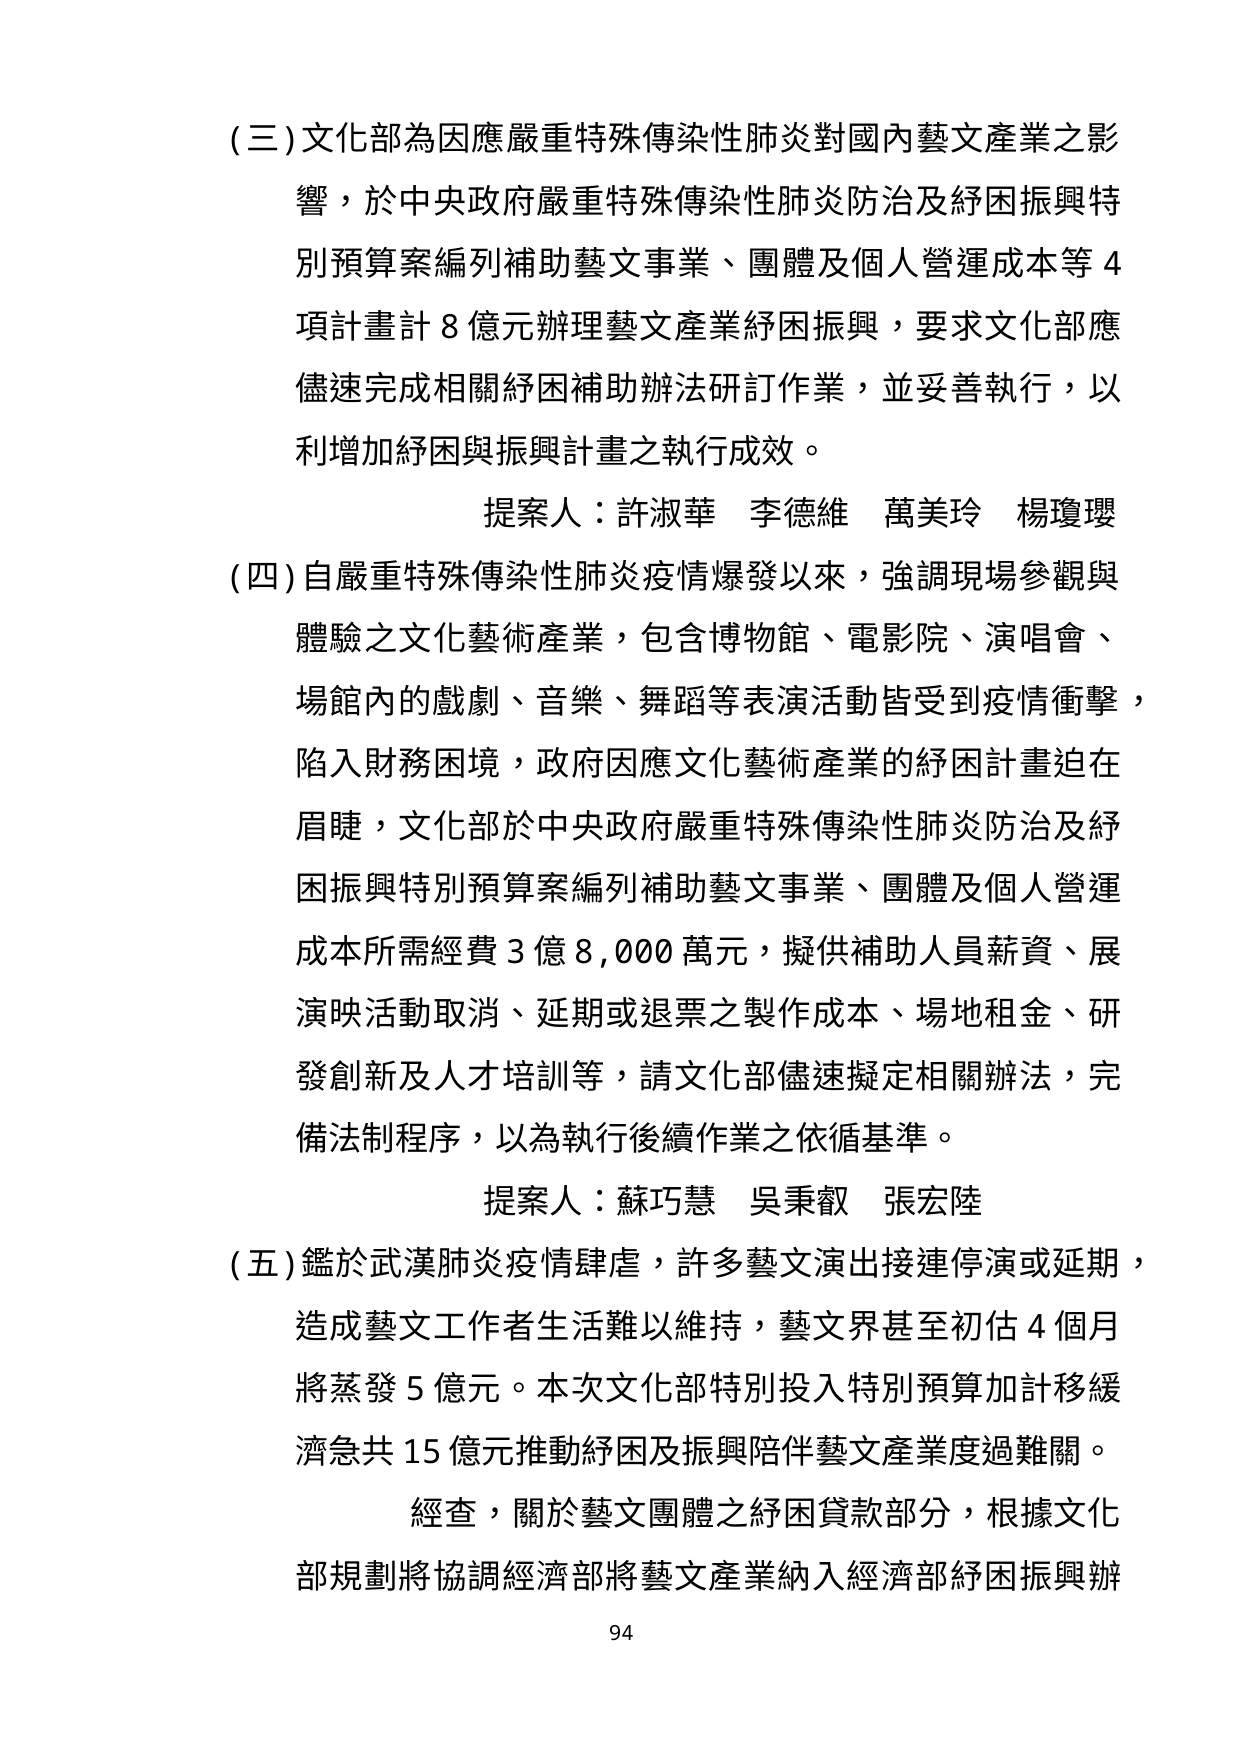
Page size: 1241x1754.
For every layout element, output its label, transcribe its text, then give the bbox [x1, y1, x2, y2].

text (三)文化部為因應嚴重特殊傳染性肺炎對國內藝文產業之影響，於中央政府嚴重特殊傳染性肺炎防治及紓困振興特別預算案編列補助藝文事業、團體及個人營運成本等4項計畫計8億元辦理藝文產業紓困振興，要求文化部應儘速完成相關紓困補助辦法研訂作業，並妥善執行，以利增加紓困與振興計畫之執行成效。 [225, 94, 1122, 469]
text 提案人：許淑華 李德維 萬美玲 楊瓊瓔 [483, 469, 1122, 532]
text (五)鑑於武漢肺炎疫情肆虐，許多藝文演出接連停演或延期，造成藝文工作者生活難以維持，藝文界甚至初估4個月將蒸發5億元。本次文化部特別投入特別預算加計移緩濟急共15億元推動紓困及振興陪伴藝文產業度過難關。 [225, 1219, 1122, 1469]
text 經查，關於藝文團體之紓困貸款部分，根據文化部規劃將協調經濟部將藝文產業納入經濟部紓困振興辦 [225, 1469, 1122, 1594]
text (四)自嚴重特殊傳染性肺炎疫情爆發以來，強調現場參觀與體驗之文化藝術產業，包含博物館、電影院、演唱會、場館內的戲劇、音樂、舞蹈等表演活動皆受到疫情衝擊，陷入財務困境，政府因應文化藝術產業的紓困計畫迫在眉睫，文化部於中央政府嚴重特殊傳染性肺炎防治及紓困振興特別預算案編列補助藝文事業、團體及個人營運成本所需經費3億8,000萬元，擬供補助人員薪資、展演映活動取消、延期或退票之製作成本、場地租金、研發創新及人才培訓等，請文化部儘速擬定相關辦法，完備法制程序，以為執行後續作業之依循基準。 [225, 532, 1122, 1157]
text 提案人：蘇巧慧 吳秉叡 張宏陸 [483, 1157, 1122, 1219]
